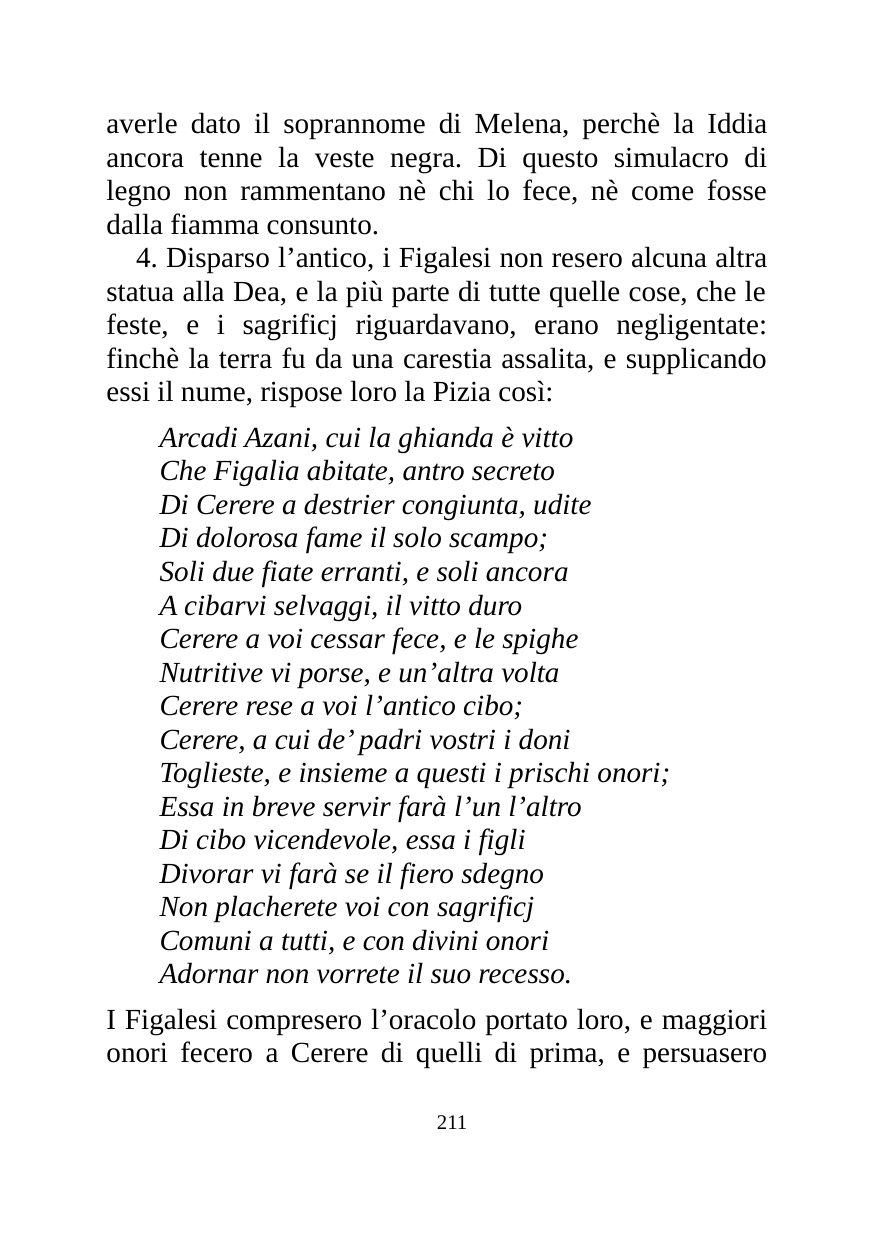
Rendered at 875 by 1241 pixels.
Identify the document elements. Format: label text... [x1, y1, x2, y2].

text Arcadi Azani, cui la ghianda è vitto Che Figalia abitate, antro secreto Di Cerere a destrier congiunta, udite Di dolorosa fame il solo scampo; Soli due fiate erranti, e soli ancora A cibarvi selvaggi, il vitto duro Cerere a voi cessar fece, e le spighe Nutritive vi porse, e un’altra volta Cerere rese a voi l’antico cibo; Cerere, a cui de’ padri vostri i doni Toglieste, e insieme a questi i prischi onori; Essa in breve servir farà l’un l’altro Di cibo vicendevole, essa i figli Divorar vi farà se il fiero sdegno Non placherete voi con sagrificj Comuni a tutti, e con divini onori Adornar non vorrete il suo recesso. [159, 420, 768, 990]
text I Figalesi compresero l’oracolo portato loro, e maggiori onori fecero a Cerere di quelli di prima, e persuasero [106, 1002, 768, 1069]
text averle dato il soprannome di Melena, perchè la Iddia ancora tenne la veste negra. Di questo simulacro di legno non rammentano nè chi lo fece, nè come fosse dalla fiamma consunto. [106, 106, 768, 240]
text 4. Disparso l’antico, i Figalesi non resero alcuna altra statua alla Dea, e la più parte di tutte quelle cose, che le feste, e i sagrificj riguardavano, erano negligentate: finchè la terra fu da una carestia assalita, e supplicando essi il nume, rispose loro la Pizia così: [106, 240, 768, 408]
